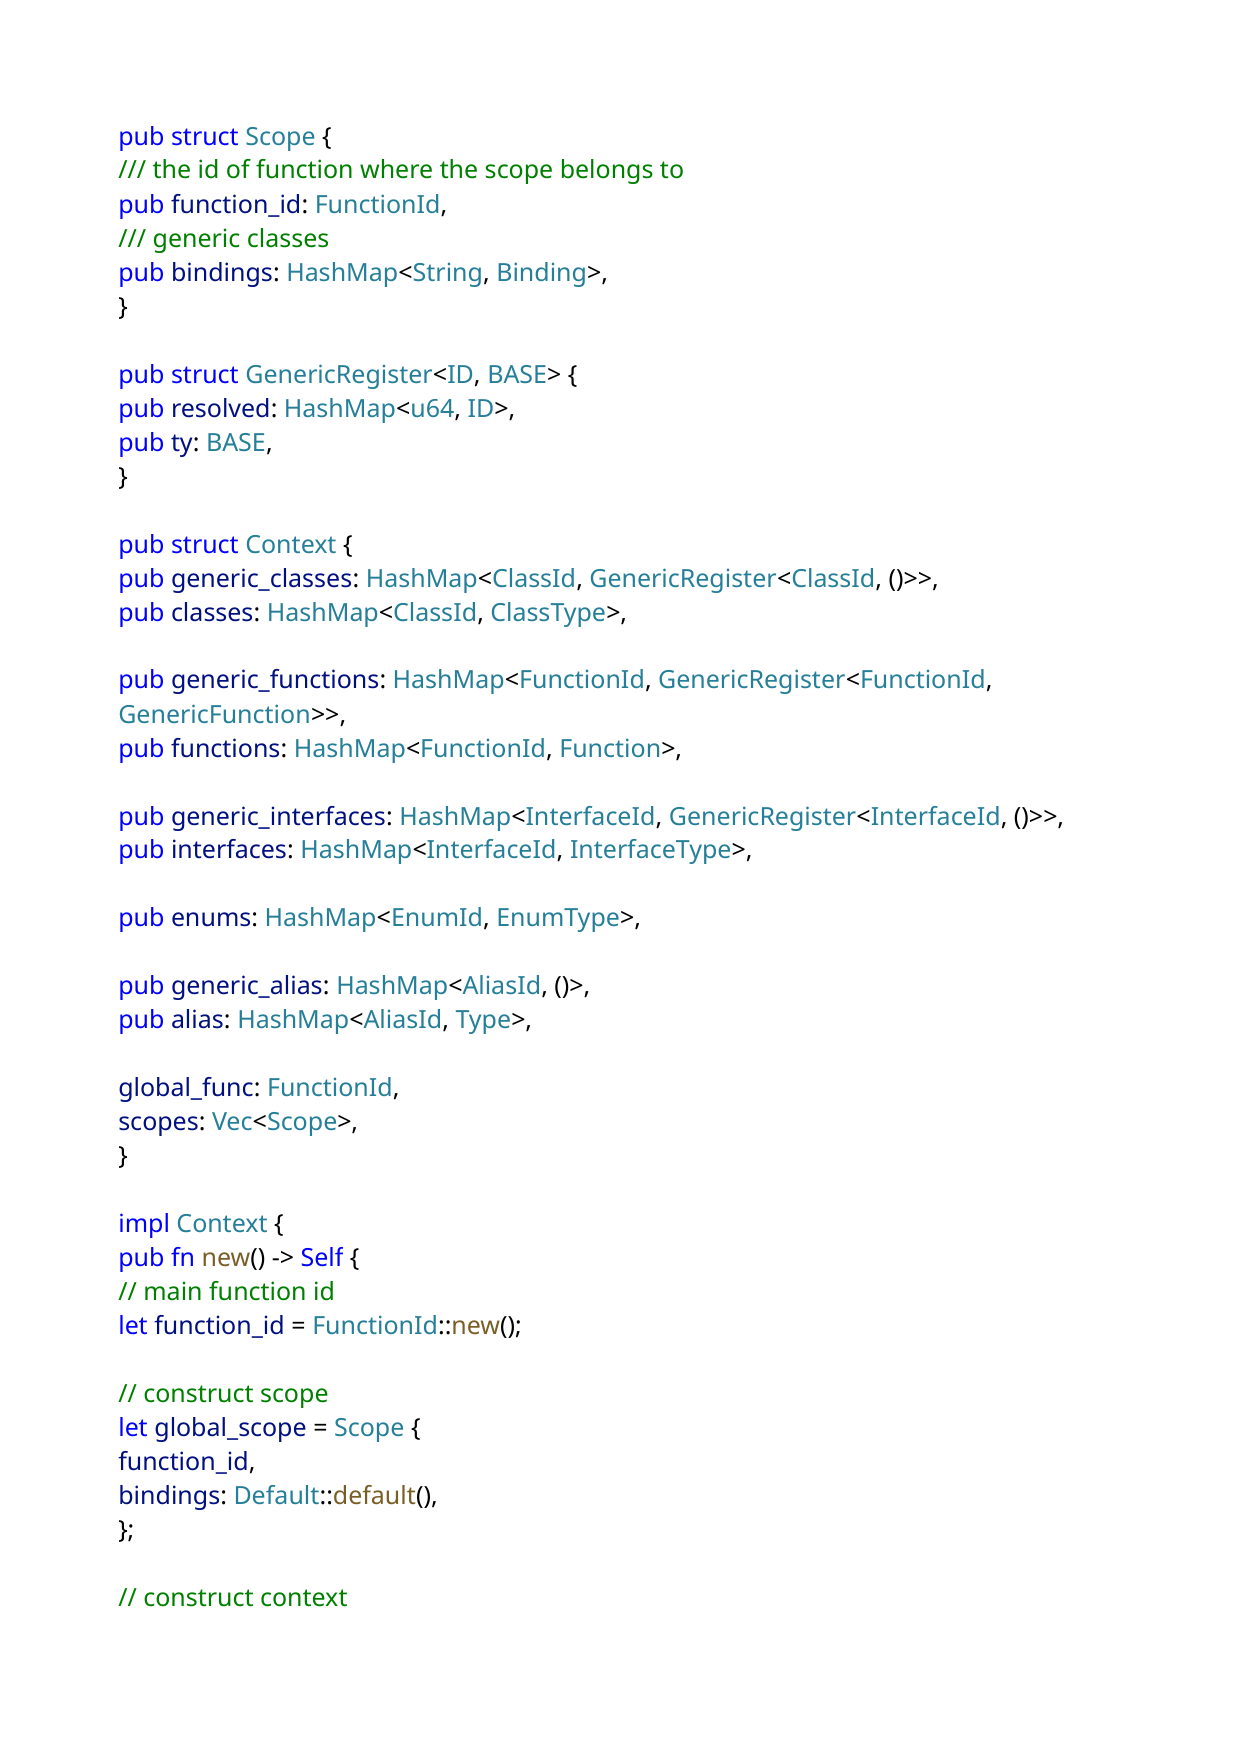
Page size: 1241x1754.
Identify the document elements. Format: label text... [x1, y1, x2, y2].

text pub alias: HashMap<AliasId, Type>, [118, 1002, 1122, 1036]
text pub generic_functions: HashMap<FunctionId, GenericRegister<FunctionId, GenericFunction>>, [118, 662, 1122, 730]
text } [118, 288, 1122, 322]
text /// the id of function where the scope belongs to [118, 152, 1122, 186]
text scopes: Vec<Scope>, [118, 1104, 1122, 1138]
text } [118, 458, 1122, 492]
text pub fn new() -> Self { [118, 1240, 1122, 1274]
text pub interfaces: HashMap<InterfaceId, InterfaceType>, [118, 832, 1122, 866]
text /// generic classes [118, 220, 1122, 254]
text let global_scope = Scope { [118, 1410, 1122, 1444]
text pub generic_interfaces: HashMap<InterfaceId, GenericRegister<InterfaceId, ()>>, [118, 798, 1122, 832]
text // construct scope [118, 1376, 1122, 1410]
text pub enums: HashMap<EnumId, EnumType>, [118, 900, 1122, 934]
text bindings: Default::default(), [118, 1478, 1122, 1512]
text let function_id = FunctionId::new(); [118, 1308, 1122, 1342]
text }; [118, 1512, 1122, 1546]
text pub function_id: FunctionId, [118, 186, 1122, 220]
text pub functions: HashMap<FunctionId, Function>, [118, 730, 1122, 764]
text global_func: FunctionId, [118, 1070, 1122, 1104]
text // main function id [118, 1274, 1122, 1308]
text pub struct Context { [118, 526, 1122, 560]
text pub struct GenericRegister<ID, BASE> { [118, 356, 1122, 390]
text impl Context { [118, 1206, 1122, 1240]
text pub generic_classes: HashMap<ClassId, GenericRegister<ClassId, ()>>, [118, 560, 1122, 594]
text pub generic_alias: HashMap<AliasId, ()>, [118, 968, 1122, 1002]
text } [118, 1138, 1122, 1172]
text pub ty: BASE, [118, 424, 1122, 458]
text // construct context [118, 1580, 1122, 1614]
text pub struct Scope { [118, 118, 1122, 152]
text pub bindings: HashMap<String, Binding>, [118, 254, 1122, 288]
text function_id, [118, 1444, 1122, 1478]
text pub classes: HashMap<ClassId, ClassType>, [118, 594, 1122, 628]
text pub resolved: HashMap<u64, ID>, [118, 390, 1122, 424]
